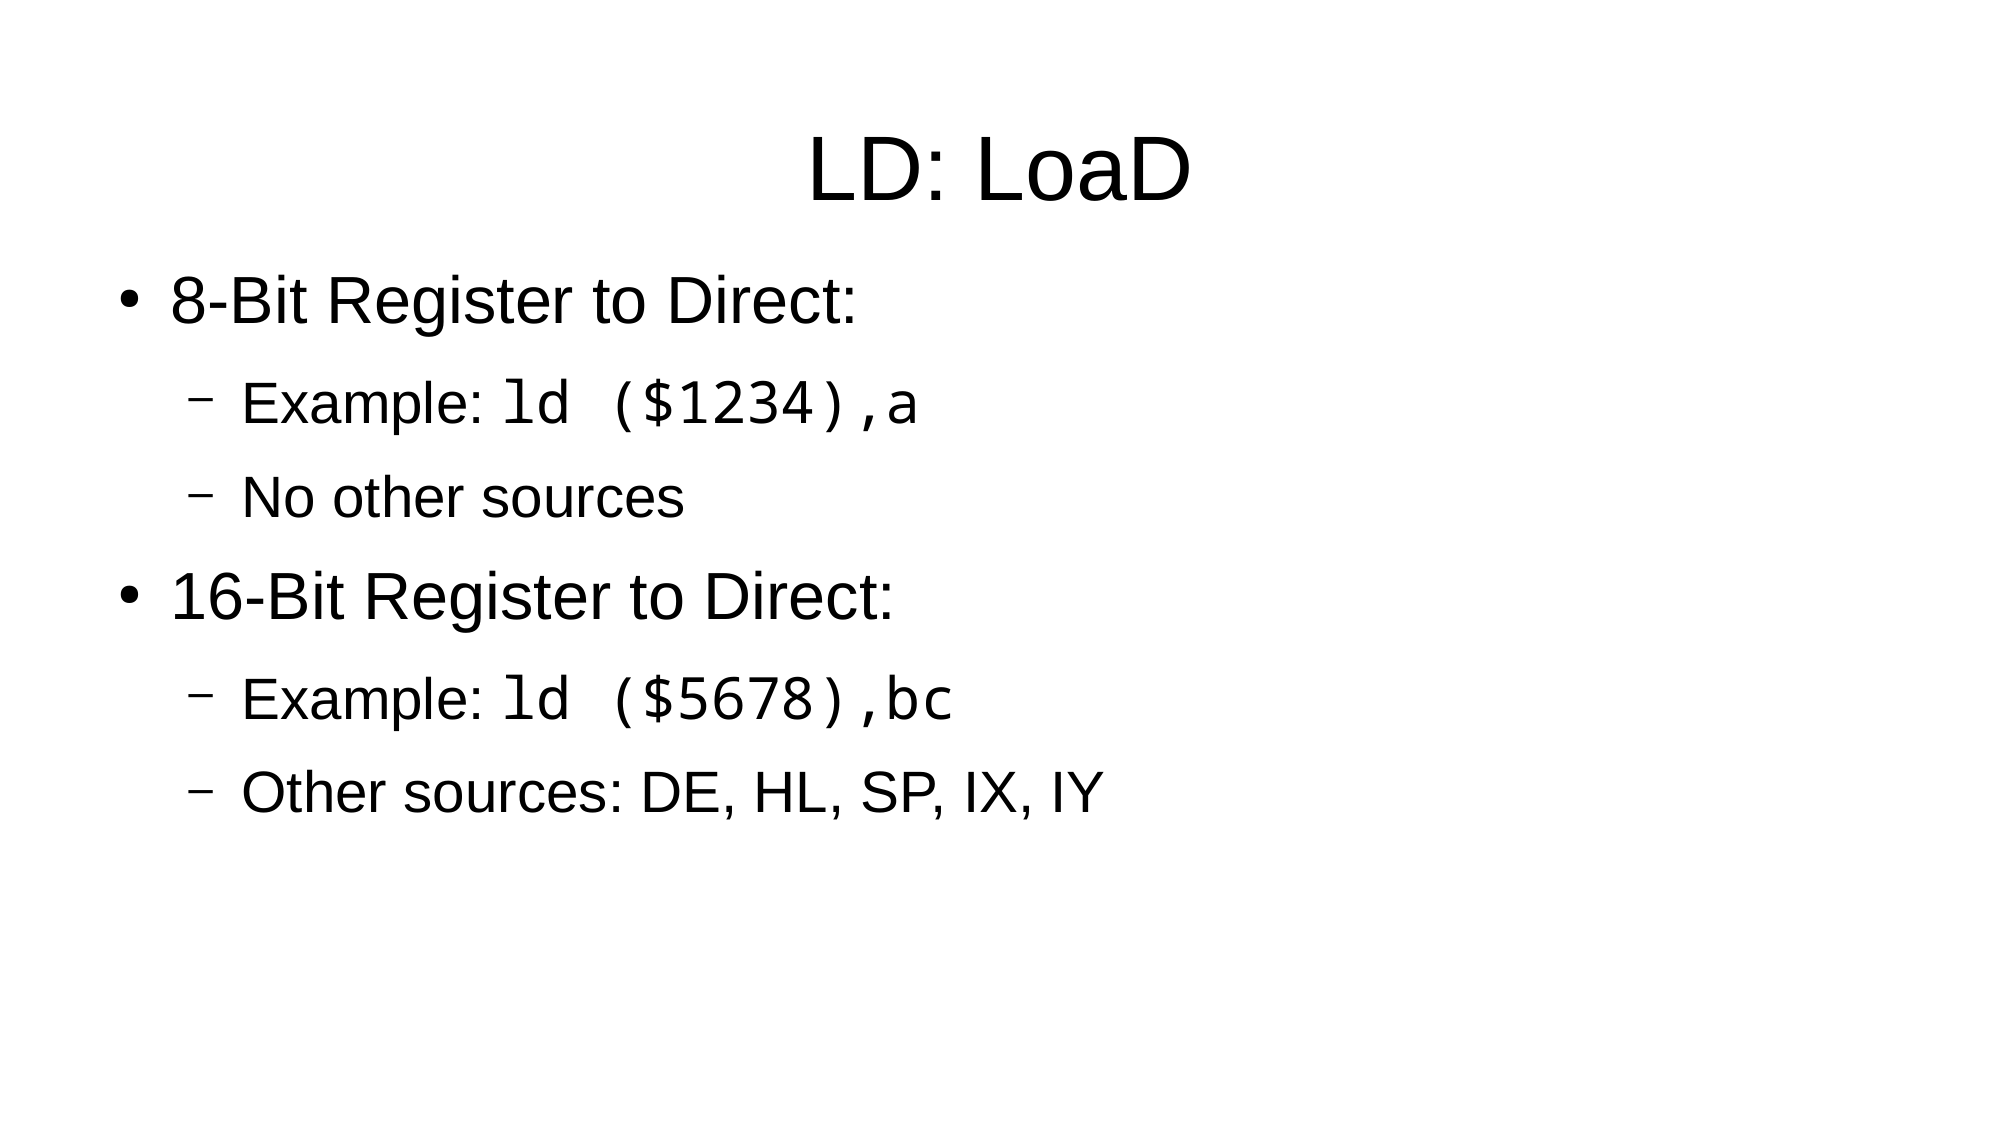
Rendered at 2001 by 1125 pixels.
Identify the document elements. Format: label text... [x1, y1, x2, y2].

list 8-Bit Register to Direct: Example: ld ($1234),a No other sources 16-Bit Register to Direct: Example: ld ($5678),bc Other sources: DE, HL, SP, IX, IY [99, 263, 1936, 1066]
title LD: LoaD [137, 59, 1863, 263]
